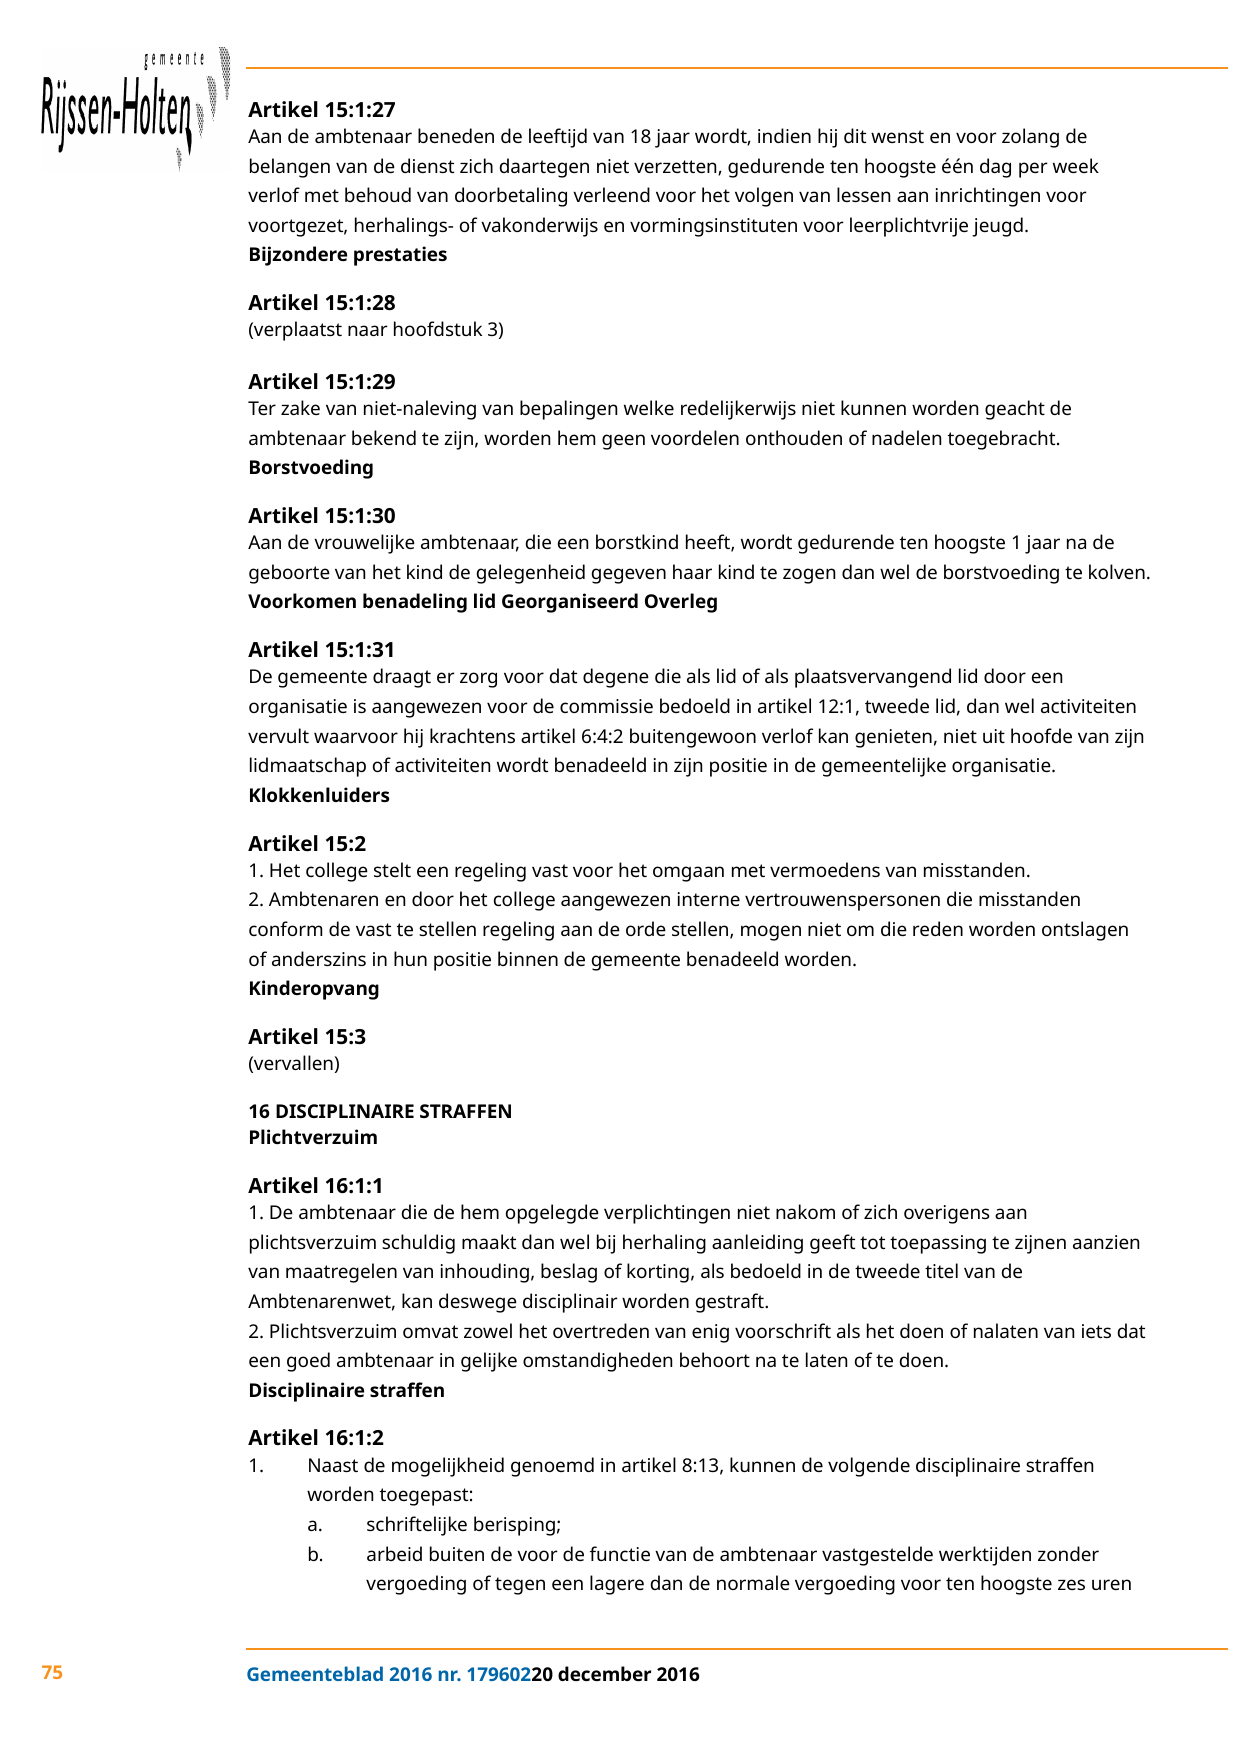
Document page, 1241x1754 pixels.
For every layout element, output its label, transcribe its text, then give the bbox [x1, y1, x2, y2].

text Aan de vrouwelijke ambtenaar, die een borstkind heeft, wordt gedurende ten hoogste 1 jaar na de geboorte van het kind de gelegenheid gegeven haar kind te zogen dan wel de borstvoeding te kolven. [248, 529, 1152, 585]
text (verplaatst naar hoofdstuk 3) [248, 317, 1152, 342]
text Artikel 15:2 [248, 829, 1152, 857]
picture [41, 47, 231, 172]
text Borstvoeding [248, 454, 1152, 480]
text Bijzondere prestaties [248, 242, 1152, 267]
text Plichtverzuim [248, 1124, 1152, 1150]
text 1. Het college stelt een regeling vast voor het omgaan met vermoedens van misstanden. [248, 857, 1152, 883]
text Artikel 15:1:31 [248, 635, 1152, 664]
text Artikel 15:1:30 [248, 501, 1152, 529]
text Voorkomen benadeling lid Georganiseerd Overleg [248, 589, 1152, 614]
text Artikel 15:1:27 [248, 95, 1152, 123]
text (vervallen) [248, 1050, 1152, 1076]
text 2. Ambtenaren en door het college aangewezen interne vertrouwenspersonen die misstanden conform de vast te stellen regeling aan de orde stellen, mogen niet om die reden worden ontslagen of anderszins in hun positie binnen de gemeente benadeeld worden. [248, 887, 1152, 972]
text Artikel 15:3 [248, 1022, 1152, 1050]
text 1. De ambtenaar die de hem opgelegde verplichtingen niet nakom of zich overigens aan plichtsverzuim schuldig maakt dan wel bij herhaling aanleiding geeft tot toepassing te zijnen aanzien van maatregelen van inhouding, beslag of korting, als bedoeld in de tweede titel van de Ambtenarenwet, kan deswege disciplinair worden gestraft. [248, 1199, 1152, 1314]
text 2. Plichtsverzuim omvat zowel het overtreden van enig voorschrift als het doen of nalaten van iets dat een goed ambtenaar in gelijke omstandigheden behoort na te laten of te doen. [248, 1318, 1152, 1373]
text De gemeente draagt er zorg voor dat degene die als lid of als plaatsvervangend lid door een organisatie is aangewezen voor de commissie bedoeld in artikel 12:1, tweede lid, dan wel activiteiten vervult waarvoor hij krachtens artikel 6:4:2 buitengewoon verlof kan genieten, niet uit hoofde van zijn lidmaatschap of activiteiten wordt benadeeld in zijn positie in de gemeentelijke organisatie. [248, 664, 1152, 778]
text Artikel 16:1:2 [248, 1423, 1152, 1452]
text Artikel 15:1:28 [248, 288, 1152, 317]
text Klokkenluiders [248, 782, 1152, 808]
text Artikel 15:1:29 [248, 367, 1152, 395]
list schriftelijke berisping; [307, 1511, 1152, 1537]
text Artikel 16:1:1 [248, 1171, 1152, 1199]
text Kinderopvang [248, 975, 1152, 1001]
list arbeid buiten de voor de functie van de ambtenaar vastgestelde werktijden zonder vergoeding of tegen een lagere dan de normale vergoeding voor ten hoogste zes uren [307, 1541, 1152, 1596]
text 16 DISCIPLINAIRE STRAFFEN [248, 1096, 1152, 1124]
text Ter zake van niet-naleving van bepalingen welke redelijkerwijs niet kunnen worden geacht de ambtenaar bekend te zijn, worden hem geen voordelen onthouden of nadelen toegebracht. [248, 395, 1152, 451]
text Aan de ambtenaar beneden de leeftijd van 18 jaar wordt, indien hij dit wenst en voor zolang de belangen van de dienst zich daartegen niet verzetten, gedurende ten hoogste één dag per week verlof met behoud van doorbetaling verleend voor het volgen van lessen aan inrichtingen voor voortgezet, herhalings- of vakonderwijs en vormingsinstituten voor leerplichtvrije jeugd. [248, 123, 1152, 238]
text Disciplinaire straffen [248, 1377, 1152, 1403]
list Naast de mogelijkheid genoemd in artikel 8:13, kunnen de volgende disciplinaire straffen worden toegepast: [248, 1452, 1152, 1507]
